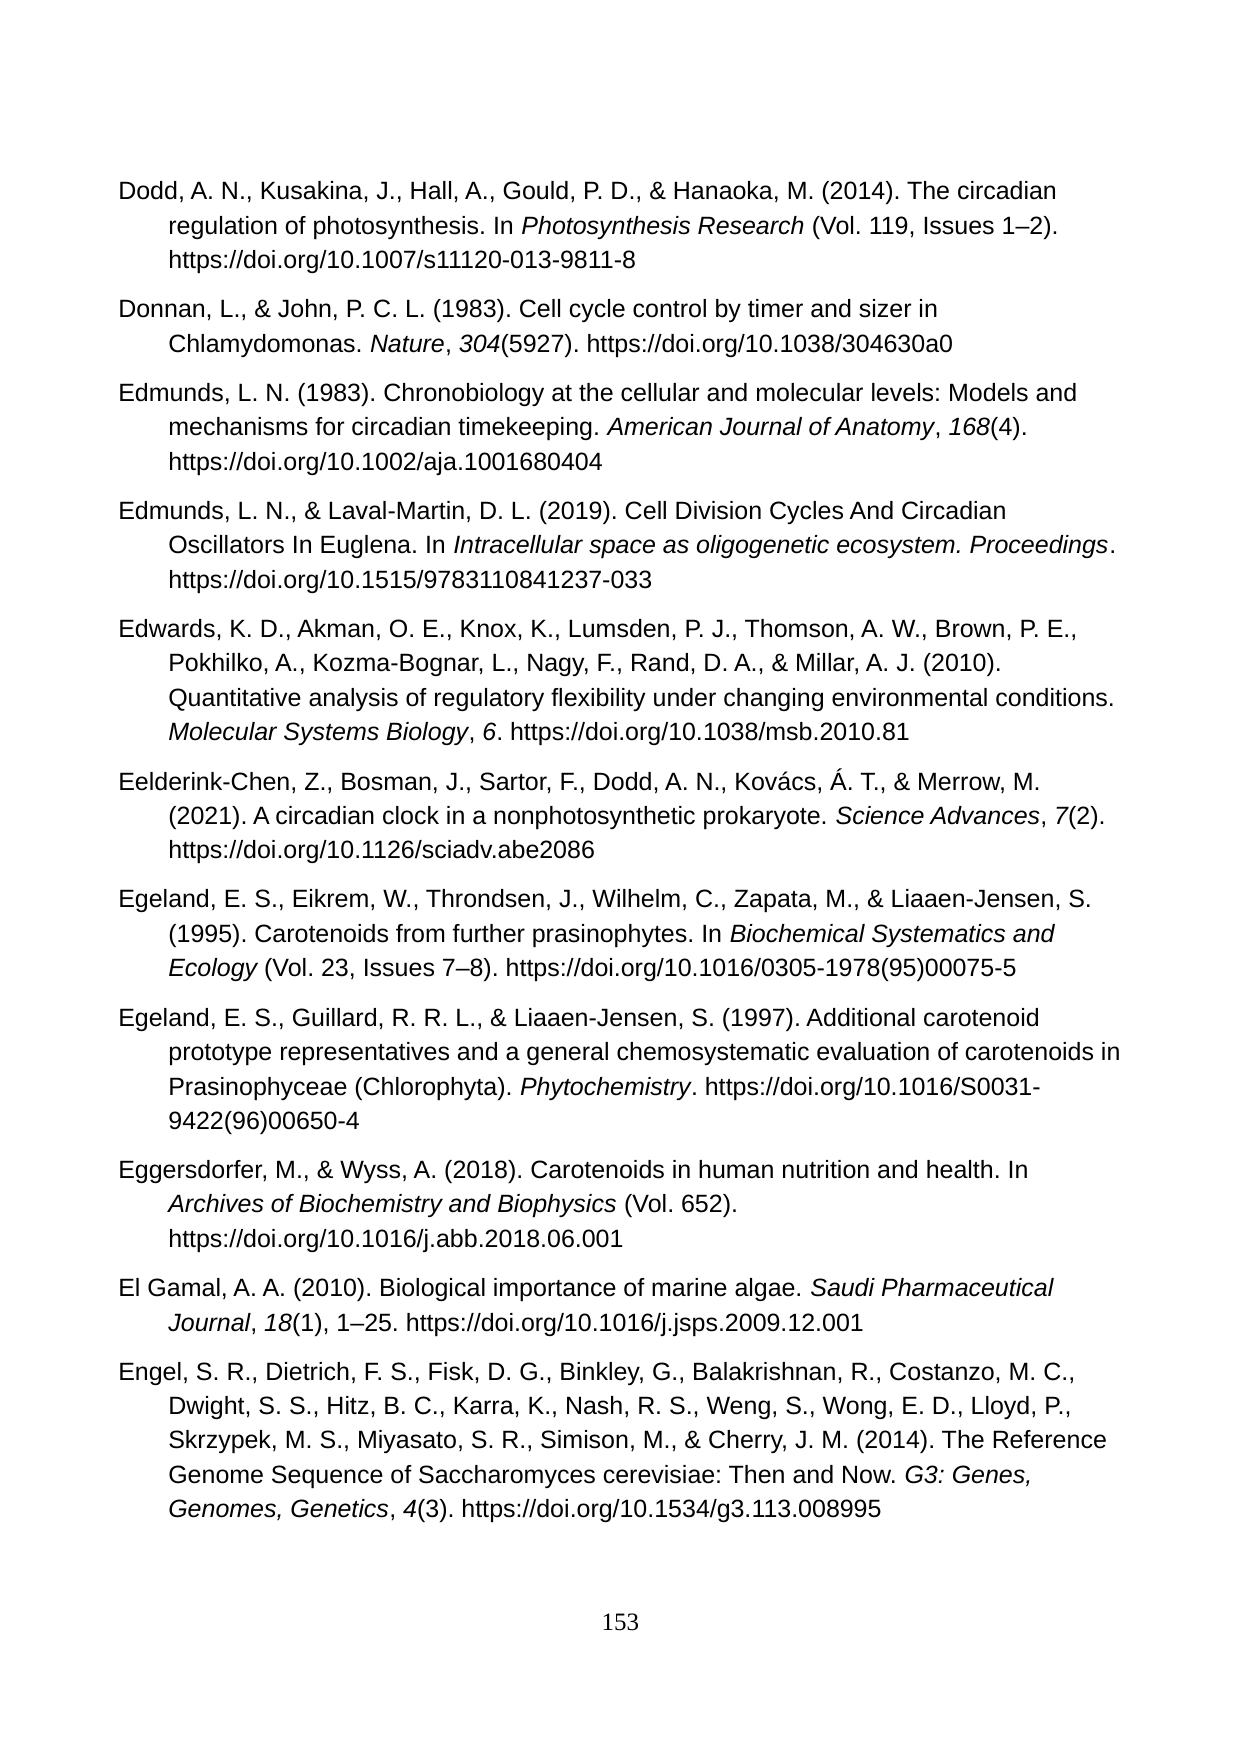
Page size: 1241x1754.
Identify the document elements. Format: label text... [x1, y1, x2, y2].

text Donnan, L., & John, P. C. L. (1983). Cell cycle control by timer and sizer in Chlamydomonas. Nature, 304(5927). https://doi.org/10.1038/304630a0 [118, 294, 1122, 358]
text Edmunds, L. N., & Laval-Martin, D. L. (2019). Cell Division Cycles And Circadian Oscillators In Euglena. In Intracellular space as oligogenetic ecosystem. Proceedings. https://doi.org/10.1515/9783110841237-033 [118, 496, 1122, 594]
text Eggersdorfer, M., & Wyss, A. (2018). Carotenoids in human nutrition and health. In Archives of Biochemistry and Biophysics (Vol. 652). https://doi.org/10.1016/j.abb.2018.06.001 [118, 1155, 1122, 1253]
text Edmunds, L. N. (1983). Chronobiology at the cellular and molecular levels: Models and mechanisms for circadian timekeeping. American Journal of Anatomy, 168(4). https://doi.org/10.1002/aja.1001680404 [118, 378, 1122, 476]
text El Gamal, A. A. (2010). Biological importance of marine algae. Saudi Pharmaceutical Journal, 18(1), 1–25. https://doi.org/10.1016/j.jsps.2009.12.001 [118, 1273, 1122, 1336]
text Dodd, A. N., Kusakina, J., Hall, A., Gould, P. D., & Hanaoka, M. (2014). The circadian regulation of photosynthesis. In Photosynthesis Research (Vol. 119, Issues 1–2). https://doi.org/10.1007/s11120-013-9811-8 [118, 176, 1122, 274]
text Egeland, E. S., Eikrem, W., Throndsen, J., Wilhelm, C., Zapata, M., & Liaaen-Jensen, S. (1995). Carotenoids from further prasinophytes. In Biochemical Systematics and Ecology (Vol. 23, Issues 7–8). https://doi.org/10.1016/0305-1978(95)00075-5 [118, 884, 1122, 982]
text Engel, S. R., Dietrich, F. S., Fisk, D. G., Binkley, G., Balakrishnan, R., Costanzo, M. C., Dwight, S. S., Hitz, B. C., Karra, K., Nash, R. S., Weng, S., Wong, E. D., Lloyd, P., Skrzypek, M. S., Miyasato, S. R., Simison, M., & Cherry, J. M. (2014). The Reference Genome Sequence of Saccharomyces cerevisiae: Then and Now. G3: Genes, Genomes, Genetics, 4(3). https://doi.org/10.1534/g3.113.008995 [118, 1357, 1122, 1523]
text Egeland, E. S., Guillard, R. R. L., & Liaaen-Jensen, S. (1997). Additional carotenoid prototype representatives and a general chemosystematic evaluation of carotenoids in Prasinophyceae (Chlorophyta). Phytochemistry. https://doi.org/10.1016/S0031-9422(96)00650-4 [118, 1002, 1122, 1135]
text Edwards, K. D., Akman, O. E., Knox, K., Lumsden, P. J., Thomson, A. W., Brown, P. E., Pokhilko, A., Kozma-Bognar, L., Nagy, F., Rand, D. A., & Millar, A. J. (2010). Quantitative analysis of regulatory flexibility under changing environmental conditions. Molecular Systems Biology, 6. https://doi.org/10.1038/msb.2010.81 [118, 614, 1122, 746]
text Eelderink-Chen, Z., Bosman, J., Sartor, F., Dodd, A. N., Kovács, Á. T., & Merrow, M. (2021). A circadian clock in a nonphotosynthetic prokaryote. Science Advances, 7(2). https://doi.org/10.1126/sciadv.abe2086 [118, 766, 1122, 864]
